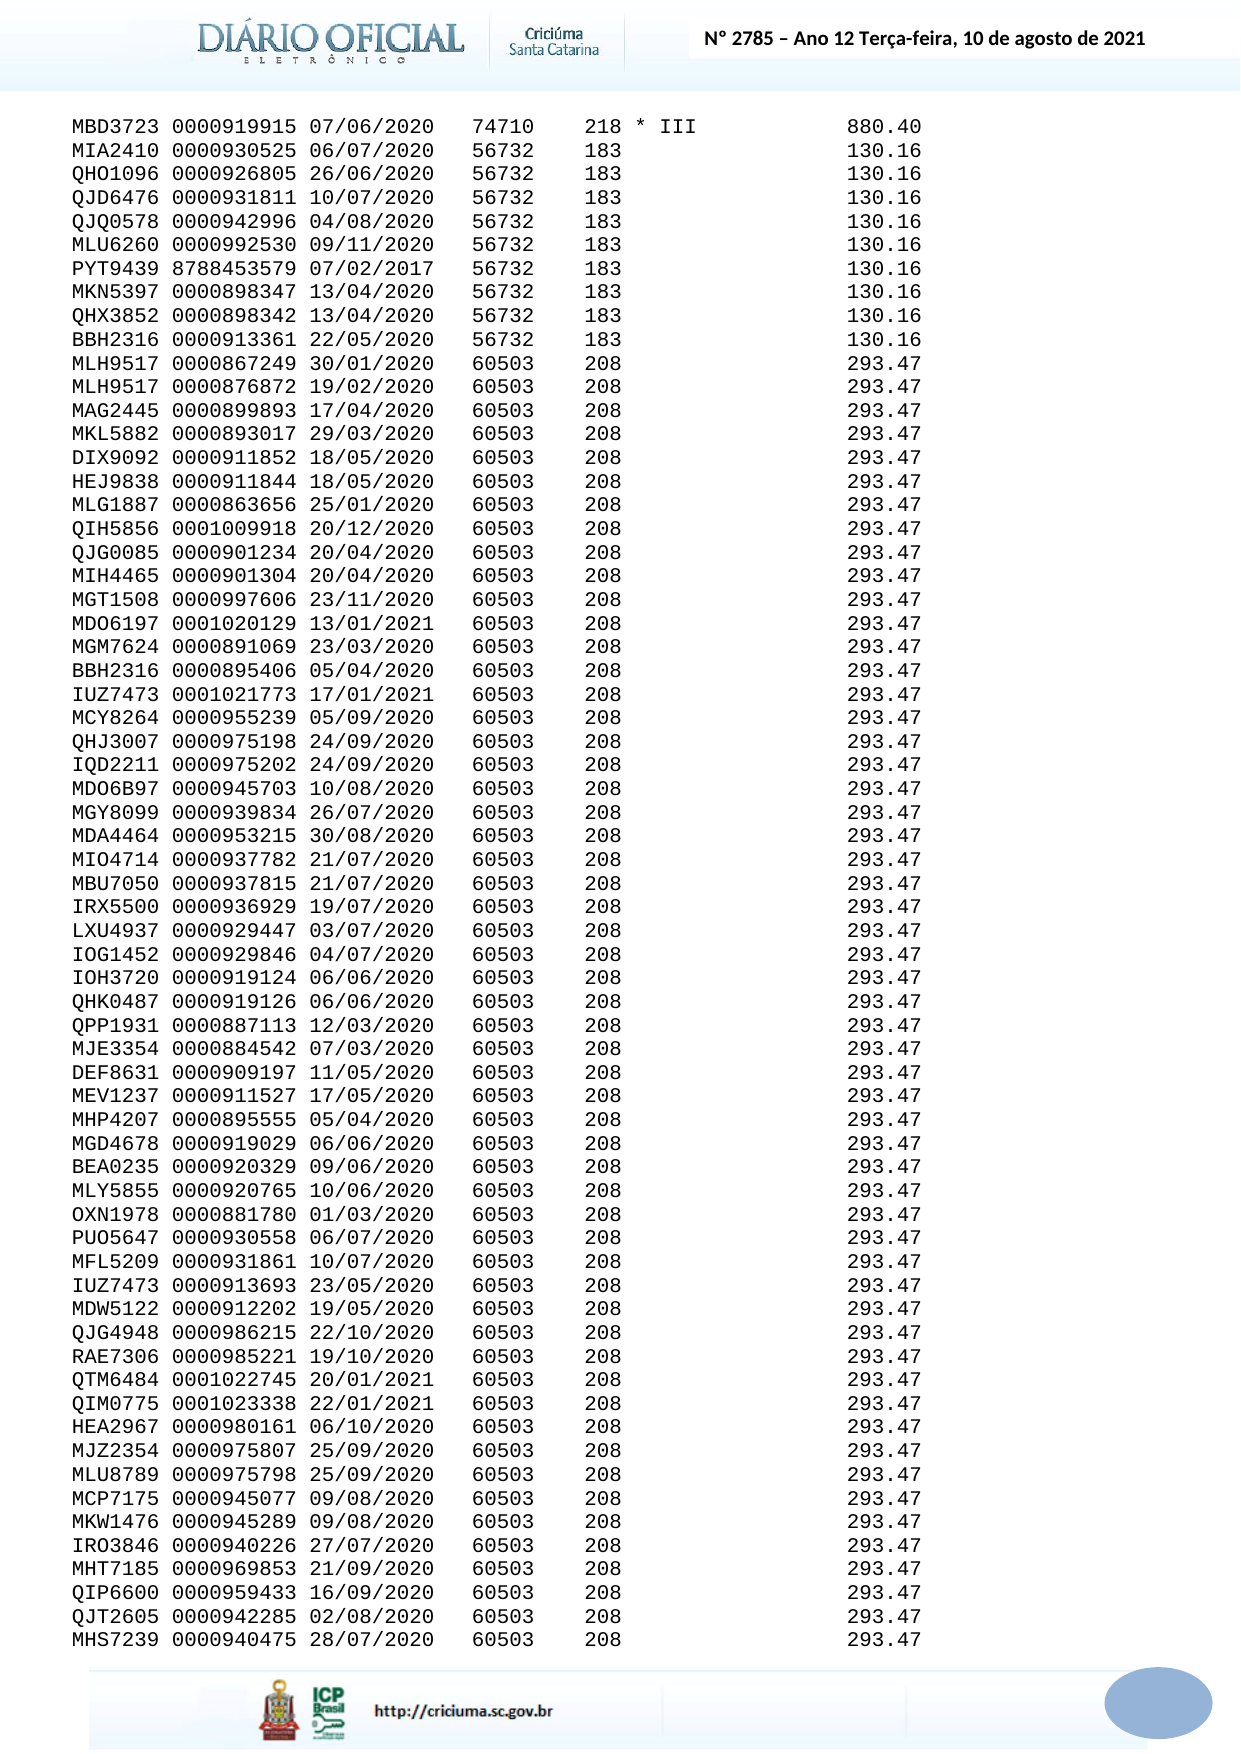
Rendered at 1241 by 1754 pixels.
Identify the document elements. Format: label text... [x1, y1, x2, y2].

text IQD2211 0000975202 24/09/2020 60503 208 293.47 [59, 754, 1181, 778]
text PUO5647 0000930558 06/07/2020 60503 208 293.47 [59, 1227, 1181, 1251]
text MHT7185 0000969853 21/09/2020 60503 208 293.47 [59, 1558, 1181, 1582]
text MKW1476 0000945289 09/08/2020 60503 208 293.47 [59, 1511, 1181, 1535]
text IOH3720 0000919124 06/06/2020 60503 208 293.47 [59, 967, 1181, 991]
text MCY8264 0000955239 05/09/2020 60503 208 293.47 [59, 707, 1181, 731]
text MGD4678 0000919029 06/06/2020 60503 208 293.47 [59, 1133, 1181, 1156]
text MLY5855 0000920765 10/06/2020 60503 208 293.47 [59, 1180, 1181, 1204]
text MBD3723 0000919915 07/06/2020 74710 218 * III 880.40 [59, 116, 1181, 140]
text QHJ3007 0000975198 24/09/2020 60503 208 293.47 [59, 731, 1181, 754]
text MLG1887 0000863656 25/01/2020 60503 208 293.47 [59, 494, 1181, 518]
text MJZ2354 0000975807 25/09/2020 60503 208 293.47 [59, 1440, 1181, 1464]
text MHS7239 0000940475 28/07/2020 60503 208 293.47 [59, 1629, 1181, 1653]
text MLH9517 0000867249 30/01/2020 60503 208 293.47 [59, 352, 1181, 376]
text MHP4207 0000895555 05/04/2020 60503 208 293.47 [59, 1109, 1181, 1133]
text QIH5856 0001009918 20/12/2020 60503 208 293.47 [59, 518, 1181, 542]
text MDO6197 0001020129 13/01/2021 60503 208 293.47 [59, 613, 1181, 636]
text QHX3852 0000898342 13/04/2020 56732 183 130.16 [59, 305, 1181, 329]
text IRX5500 0000936929 19/07/2020 60503 208 293.47 [59, 896, 1181, 920]
text MFL5209 0000931861 10/07/2020 60503 208 293.47 [59, 1251, 1181, 1275]
text QTM6484 0001022745 20/01/2021 60503 208 293.47 [59, 1369, 1181, 1393]
text QJD6476 0000931811 10/07/2020 56732 183 130.16 [59, 187, 1181, 211]
text MGM7624 0000891069 23/03/2020 60503 208 293.47 [59, 636, 1181, 660]
text IOG1452 0000929846 04/07/2020 60503 208 293.47 [59, 944, 1181, 967]
text QJQ0578 0000942996 04/08/2020 56732 183 130.16 [59, 211, 1181, 234]
text QPP1931 0000887113 12/03/2020 60503 208 293.47 [59, 1014, 1181, 1038]
text MGT1508 0000997606 23/11/2020 60503 208 293.47 [59, 589, 1181, 613]
text MGY8099 0000939834 26/07/2020 60503 208 293.47 [59, 802, 1181, 825]
text BBH2316 0000913361 22/05/2020 56732 183 130.16 [59, 329, 1181, 352]
text MKN5397 0000898347 13/04/2020 56732 183 130.16 [59, 282, 1181, 305]
text MLU8789 0000975798 25/09/2020 60503 208 293.47 [59, 1464, 1181, 1487]
text QHK0487 0000919126 06/06/2020 60503 208 293.47 [59, 991, 1181, 1014]
text DEF8631 0000909197 11/05/2020 60503 208 293.47 [59, 1062, 1181, 1086]
text DIX9092 0000911852 18/05/2020 60503 208 293.47 [59, 447, 1181, 471]
text MDA4464 0000953215 30/08/2020 60503 208 293.47 [59, 825, 1181, 849]
text MEV1237 0000911527 17/05/2020 60503 208 293.47 [59, 1086, 1181, 1109]
text QJG4948 0000986215 22/10/2020 60503 208 293.47 [59, 1322, 1181, 1346]
text QJT2605 0000942285 02/08/2020 60503 208 293.47 [59, 1606, 1181, 1629]
text BBH2316 0000895406 05/04/2020 60503 208 293.47 [59, 660, 1181, 683]
text QJG0085 0000901234 20/04/2020 60503 208 293.47 [59, 542, 1181, 565]
text MIH4465 0000901304 20/04/2020 60503 208 293.47 [59, 565, 1181, 589]
text MDO6B97 0000945703 10/08/2020 60503 208 293.47 [59, 778, 1181, 802]
text OXN1978 0000881780 01/03/2020 60503 208 293.47 [59, 1204, 1181, 1227]
text IUZ7473 0000913693 23/05/2020 60503 208 293.47 [59, 1275, 1181, 1298]
text MLU6260 0000992530 09/11/2020 56732 183 130.16 [59, 234, 1181, 258]
text MBU7050 0000937815 21/07/2020 60503 208 293.47 [59, 873, 1181, 896]
text IRO3846 0000940226 27/07/2020 60503 208 293.47 [59, 1535, 1181, 1558]
text MDW5122 0000912202 19/05/2020 60503 208 293.47 [59, 1298, 1181, 1322]
text MAG2445 0000899893 17/04/2020 60503 208 293.47 [59, 400, 1181, 423]
text MIA2410 0000930525 06/07/2020 56732 183 130.16 [59, 140, 1181, 163]
text MCP7175 0000945077 09/08/2020 60503 208 293.47 [59, 1487, 1181, 1511]
text QIM0775 0001023338 22/01/2021 60503 208 293.47 [59, 1393, 1181, 1417]
text MLH9517 0000876872 19/02/2020 60503 208 293.47 [59, 376, 1181, 400]
text MJE3354 0000884542 07/03/2020 60503 208 293.47 [59, 1038, 1181, 1062]
text IUZ7473 0001021773 17/01/2021 60503 208 293.47 [59, 683, 1181, 707]
text RAE7306 0000985221 19/10/2020 60503 208 293.47 [59, 1346, 1181, 1369]
text LXU4937 0000929447 03/07/2020 60503 208 293.47 [59, 920, 1181, 944]
text HEJ9838 0000911844 18/05/2020 60503 208 293.47 [59, 471, 1181, 494]
text BEA0235 0000920329 09/06/2020 60503 208 293.47 [59, 1156, 1181, 1180]
text HEA2967 0000980161 06/10/2020 60503 208 293.47 [59, 1417, 1181, 1440]
text QHO1096 0000926805 26/06/2020 56732 183 130.16 [59, 163, 1181, 187]
text PYT9439 8788453579 07/02/2017 56732 183 130.16 [59, 258, 1181, 282]
text MIO4714 0000937782 21/07/2020 60503 208 293.47 [59, 849, 1181, 873]
text QIP6600 0000959433 16/09/2020 60503 208 293.47 [59, 1582, 1181, 1606]
text MKL5882 0000893017 29/03/2020 60503 208 293.47 [59, 423, 1181, 447]
